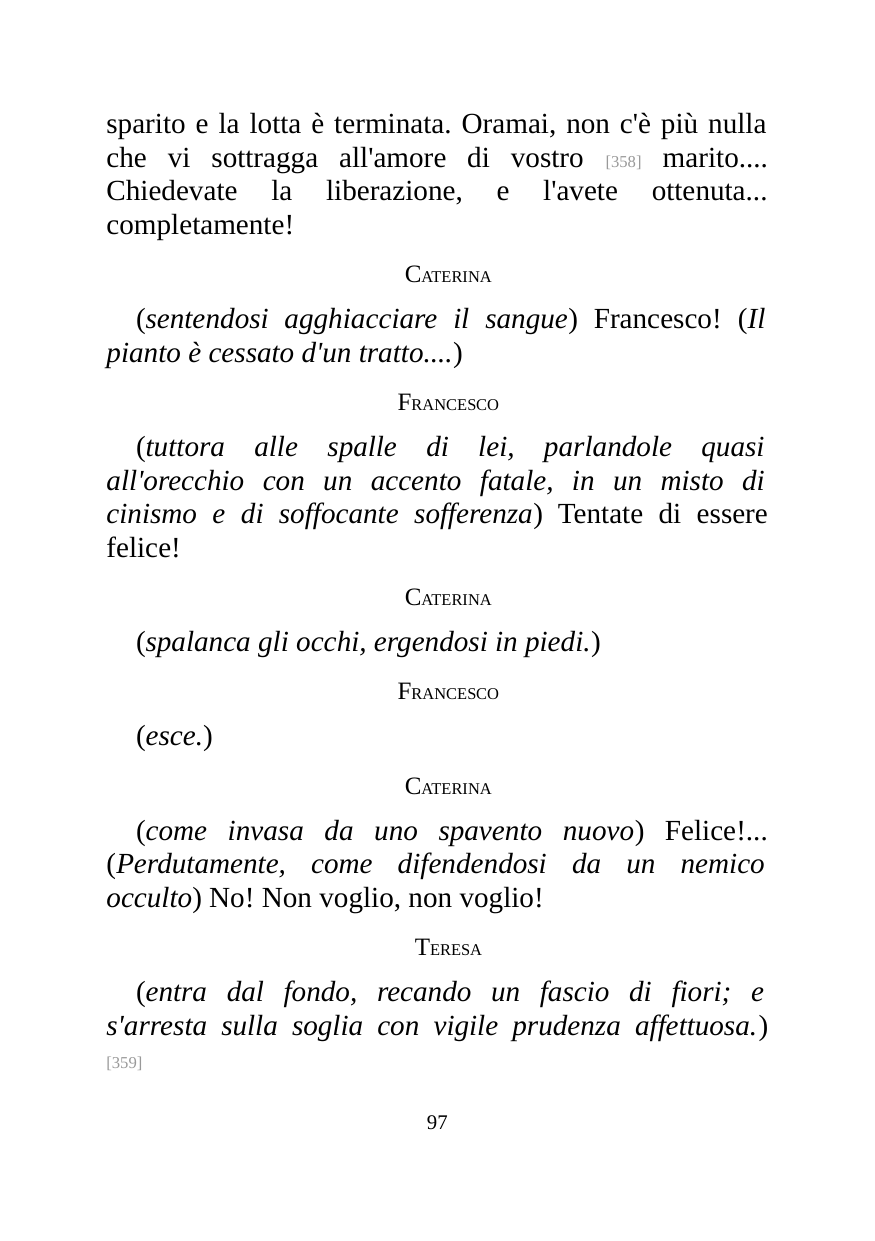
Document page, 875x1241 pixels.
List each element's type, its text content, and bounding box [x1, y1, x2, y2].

text Francesco [106, 383, 768, 417]
text sparito e la lotta è terminata. Oramai, non c'è più nulla che vi sottragga all'amore di vostro [358] marito.... Chiedevate la liberazione, e l'avete ottenuta... completamente! [106, 106, 768, 240]
text Caterina [106, 255, 768, 289]
text Francesco [106, 672, 768, 706]
text Caterina [106, 767, 768, 800]
text (come invasa da uno spavento nuovo) Felice!... (Perdutamente, come difendendosi da un nemico occulto) No! Non voglio, non voglio! [106, 813, 768, 913]
text Caterina [106, 578, 768, 612]
text (esce.) [106, 718, 768, 752]
text (entra dal fondo, recando un fascio di fiori; e s'arresta sulla soglia con vigile prudenza affettuosa.) [359] [106, 974, 768, 1075]
text (spalanca gli occhi, ergendosi in piedi.) [106, 624, 768, 658]
text (tuttora alle spalle di lei, parlandole quasi all'orecchio con un accento fatale, in un misto di cinismo e di soffocante sofferenza) Tentate di essere felice! [106, 429, 768, 563]
text (sentendosi agghiacciare il sangue) Francesco! (Il pianto è cessato d'un tratto....) [106, 301, 768, 368]
text Teresa [106, 928, 768, 962]
